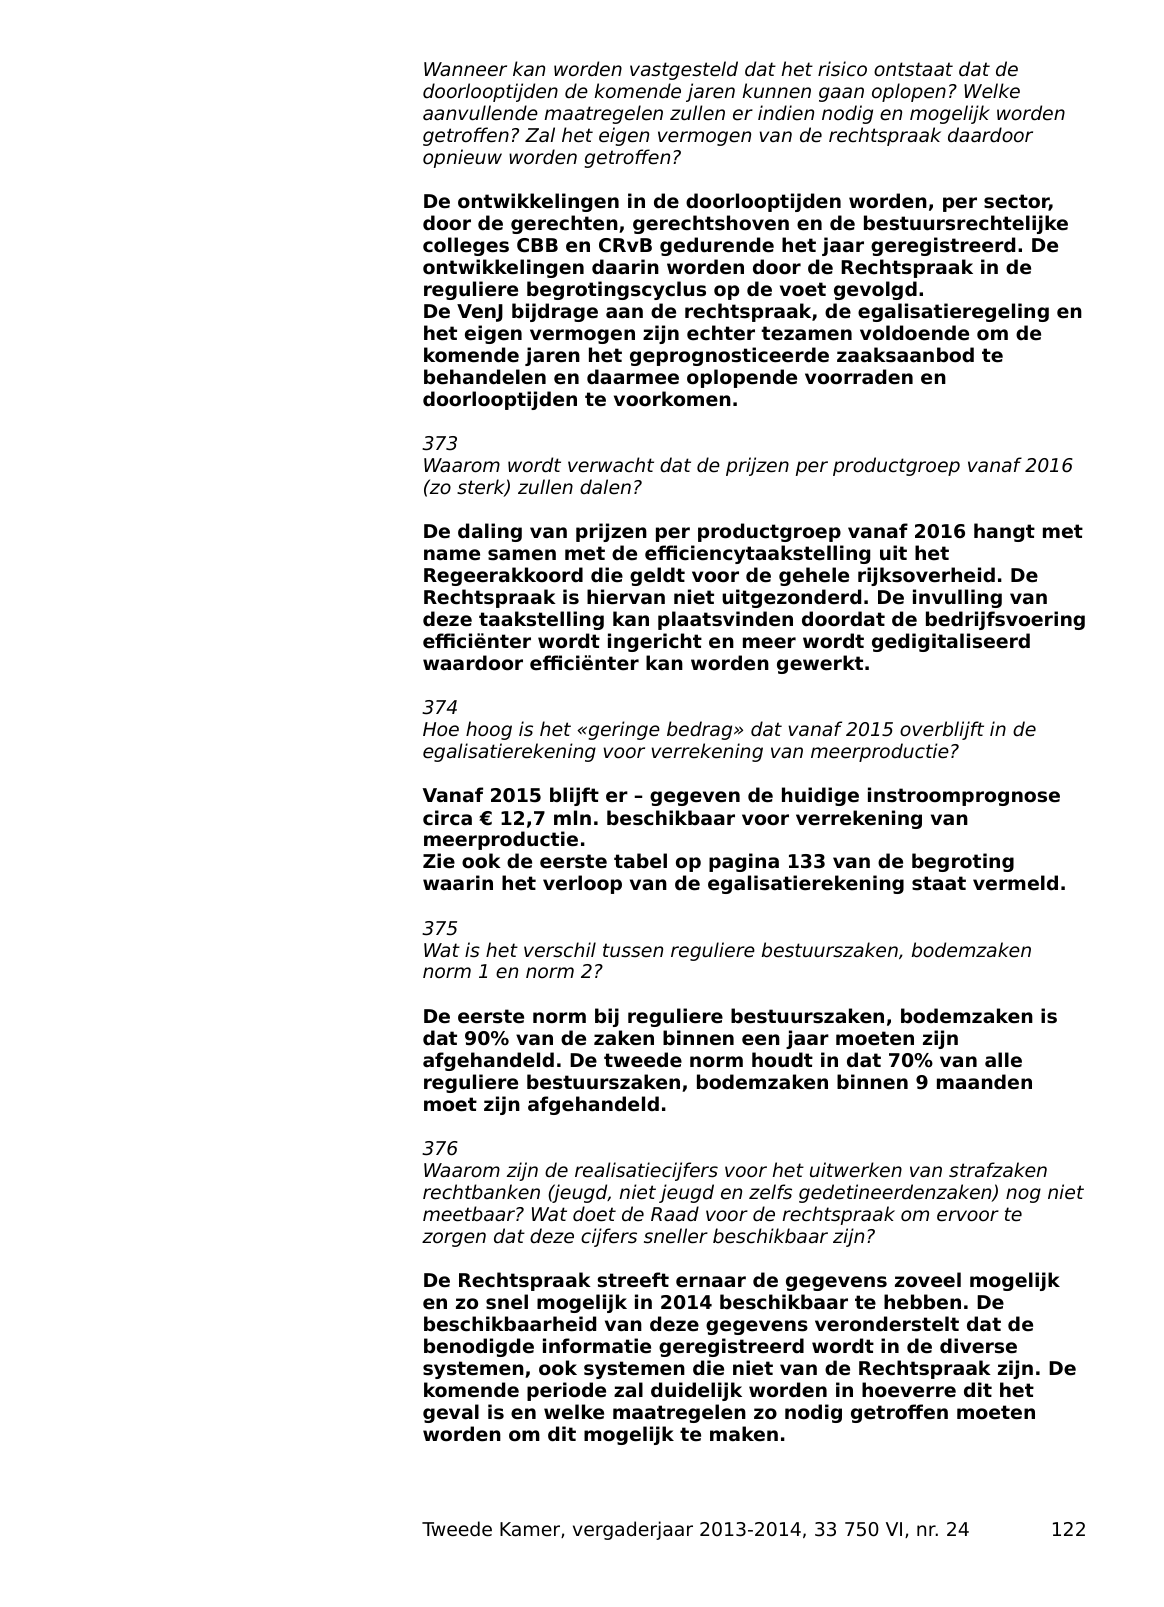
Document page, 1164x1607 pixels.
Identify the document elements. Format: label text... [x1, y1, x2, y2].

text De VenJ bijdrage aan de rechtspraak, de egalisatieregeling en het eigen vermogen zijn echter tezamen voldoende om de komende jaren het geprognosticeerde zaaksaanbod te behandelen en daarmee oplopende voorraden en doorlooptijden te voorkomen. [422, 301, 1087, 411]
text De Rechtspraak streeft ernaar de gegevens zoveel mogelijk en zo snel mogelijk in 2014 beschikbaar te hebben. De beschikbaarheid van deze gegevens veronderstelt dat de benodigde informatie geregistreerd wordt in de diverse systemen, ook systemen die niet van de Rechtspraak zijn. De komende periode zal duidelijk worden in hoeverre dit het geval is en welke maatregelen zo nodig getroffen moeten worden om dit mogelijk te maken. [422, 1270, 1087, 1446]
text 375 [422, 917, 1087, 939]
text Vanaf 2015 blijft er – gegeven de huidige instroomprognose circa € 12,7 mln. beschikbaar voor verrekening van meerproductie. [422, 785, 1087, 851]
text Zie ook de eerste tabel op pagina 133 van de begroting waarin het verloop van de egalisatierekening staat vermeld. [422, 851, 1087, 895]
text Waarom zijn de realisatiecijfers voor het uitwerken van strafzaken rechtbanken (jeugd, niet jeugd en zelfs gedetineerdenzaken) nog niet meetbaar? Wat doet de Raad voor de rechtspraak om ervoor te zorgen dat deze cijfers sneller beschikbaar zijn? [422, 1160, 1087, 1248]
text 376 [422, 1138, 1087, 1160]
text Wat is het verschil tussen reguliere bestuurszaken, bodemzaken norm 1 en norm 2? [422, 939, 1087, 983]
text De daling van prijzen per productgroep vanaf 2016 hangt met name samen met de efficiencytaakstelling uit het Regeerakkoord die geldt voor de gehele rijksoverheid. De Rechtspraak is hiervan niet uitgezonderd. De invulling van deze taakstelling kan plaatsvinden doordat de bedrijfsvoering efficiënter wordt ingericht en meer wordt gedigitaliseerd waardoor efficiënter kan worden gewerkt. [422, 521, 1087, 675]
text De eerste norm bij reguliere bestuurszaken, bodemzaken is dat 90% van de zaken binnen een jaar moeten zijn afgehandeld. De tweede norm houdt in dat 70% van alle reguliere bestuurszaken, bodemzaken binnen 9 maanden moet zijn afgehandeld. [422, 1006, 1087, 1116]
text Hoe hoog is het «geringe bedrag» dat vanaf 2015 overblijft in de egalisatierekening voor verrekening van meerproductie? [422, 719, 1087, 763]
text 373 [422, 433, 1087, 455]
text Wanneer kan worden vastgesteld dat het risico ontstaat dat de doorlooptijden de komende jaren kunnen gaan oplopen? Welke aanvullende maatregelen zullen er indien nodig en mogelijk worden getroffen? Zal het eigen vermogen van de rechtspraak daardoor opnieuw worden getroffen? [422, 59, 1087, 169]
text De ontwikkelingen in de doorlooptijden worden, per sector, door de gerechten, gerechtshoven en de bestuursrechtelijke colleges CBB en CRvB gedurende het jaar geregistreerd. De ontwikkelingen daarin worden door de Rechtspraak in de reguliere begrotingscyclus op de voet gevolgd. [422, 191, 1087, 301]
text 374 [422, 697, 1087, 719]
text Waarom wordt verwacht dat de prijzen per productgroep vanaf 2016 (zo sterk) zullen dalen? [422, 455, 1087, 499]
